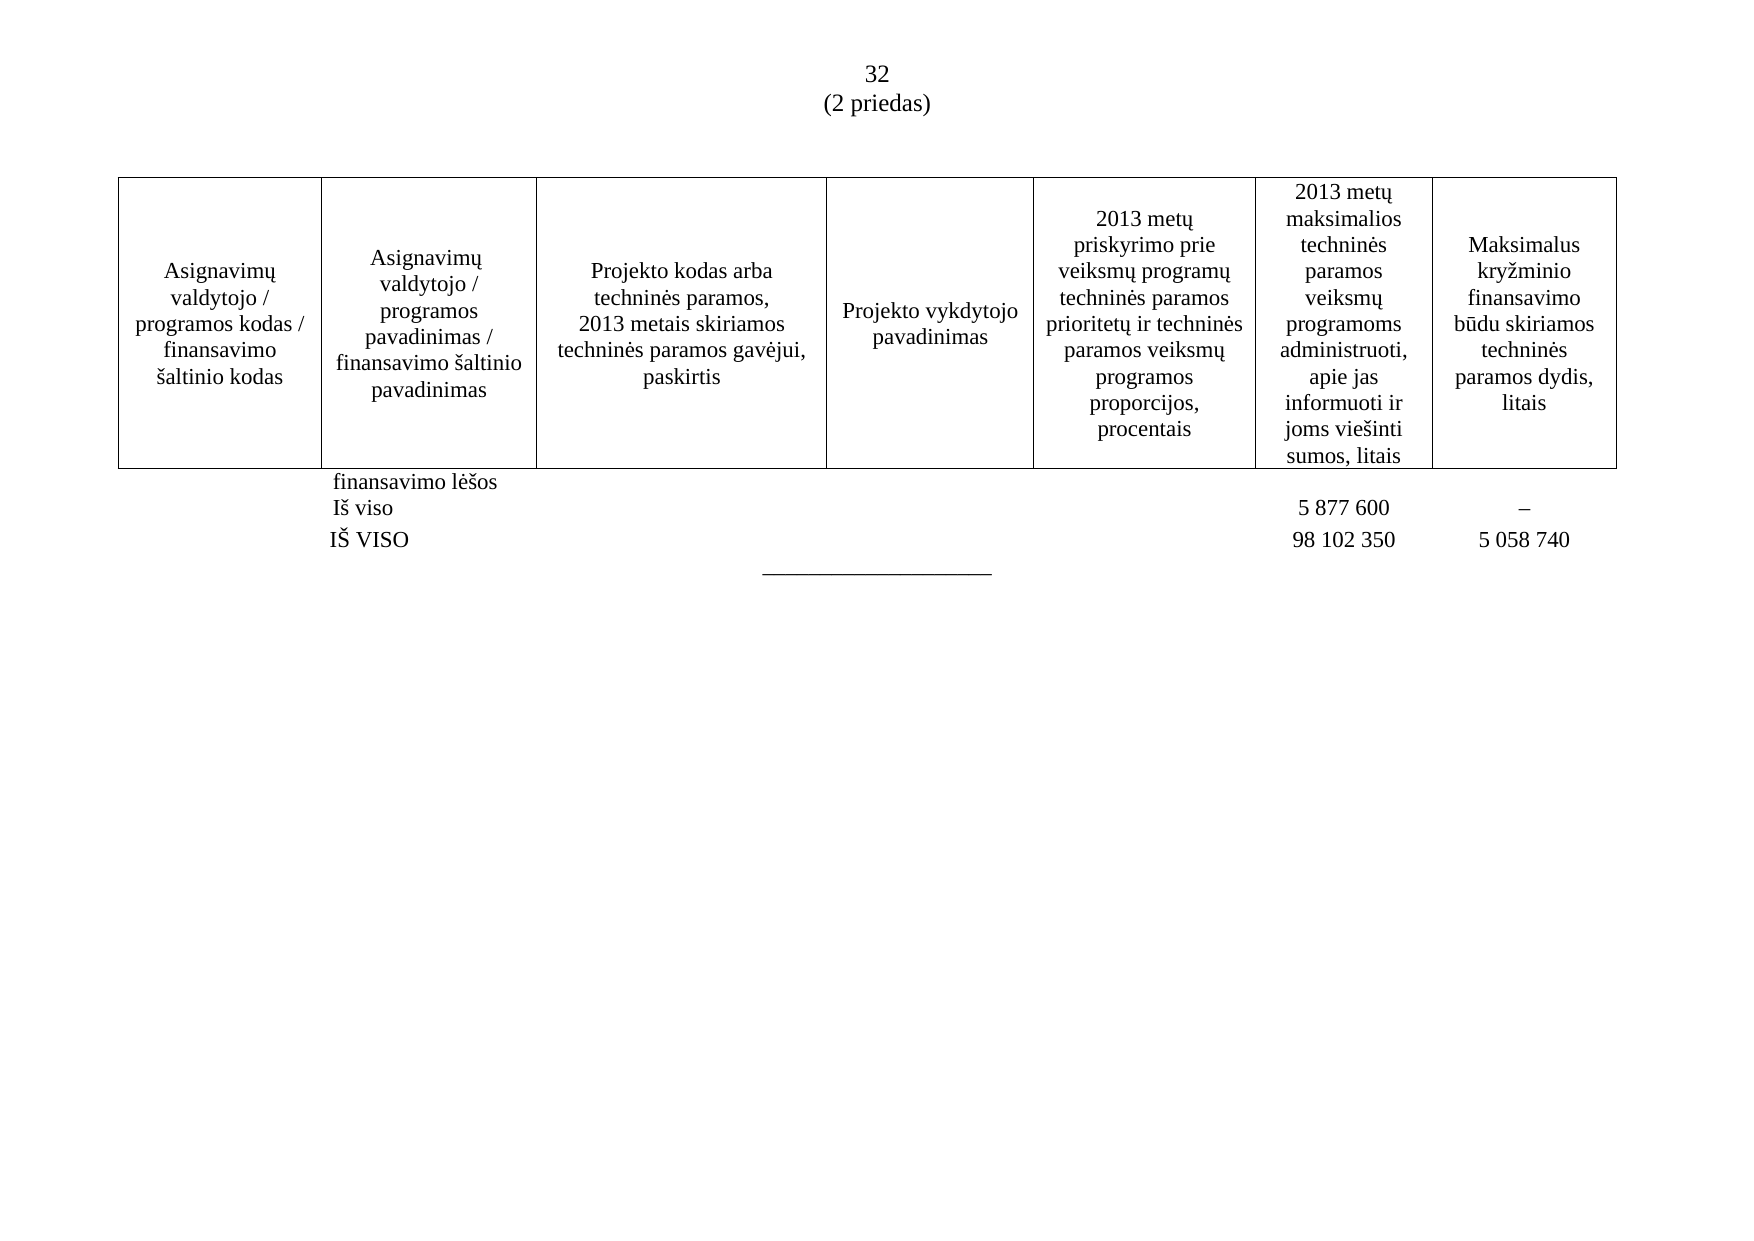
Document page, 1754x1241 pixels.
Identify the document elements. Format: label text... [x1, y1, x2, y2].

table_header 2013 metų priskyrimo prie veiksmų programų techninės paramos prioritetų ir techninės paramos veiksmų programos proporcijos, procentais [1034, 178, 1255, 468]
table_header Projekto kodas arba techninės paramos, 2013 metais skiriamos techninės paramos gavėjui, paskirtis [537, 178, 826, 468]
table_cell [827, 469, 1034, 494]
table_header Asignavimų valdytojo / programos kodas / finansavimo šaltinio kodas [119, 178, 321, 468]
table_cell [1034, 495, 1255, 526]
table_cell [1034, 526, 1255, 559]
table_cell [1255, 469, 1432, 494]
table_cell [827, 526, 1034, 559]
table_cell [118, 495, 321, 526]
table_cell [1034, 469, 1255, 494]
table_cell [118, 469, 321, 494]
table_cell [536, 495, 827, 526]
table_cell 98 102 350 [1255, 526, 1432, 559]
table_cell [536, 469, 827, 494]
table_cell [1432, 469, 1616, 494]
table_header Asignavimų valdytojo / programos pavadinimas / finansavimo šaltinio pavadinimas [322, 178, 536, 468]
table_cell IŠ VISO [118, 526, 536, 559]
table_cell 5 058 740 [1432, 526, 1616, 559]
table_cell [536, 526, 827, 559]
text –––––––––––––––––––– [118, 559, 1636, 586]
table_header Maksimalus kryžminio finansavimo būdu skiriamos techninės paramos dydis, litais [1433, 178, 1616, 468]
table_cell 5 877 600 [1255, 495, 1432, 526]
table_cell – [1432, 495, 1616, 526]
table_cell [827, 495, 1034, 526]
table_header Projekto vykdytojo pavadinimas [827, 178, 1033, 468]
table_cell finansavimo lėšos [321, 469, 536, 494]
table_cell Iš viso [321, 495, 536, 526]
table_header 2013 metų maksimalios techninės paramos veiksmų programoms administruoti, apie jas informuoti ir joms viešinti sumos, litais [1256, 178, 1432, 468]
